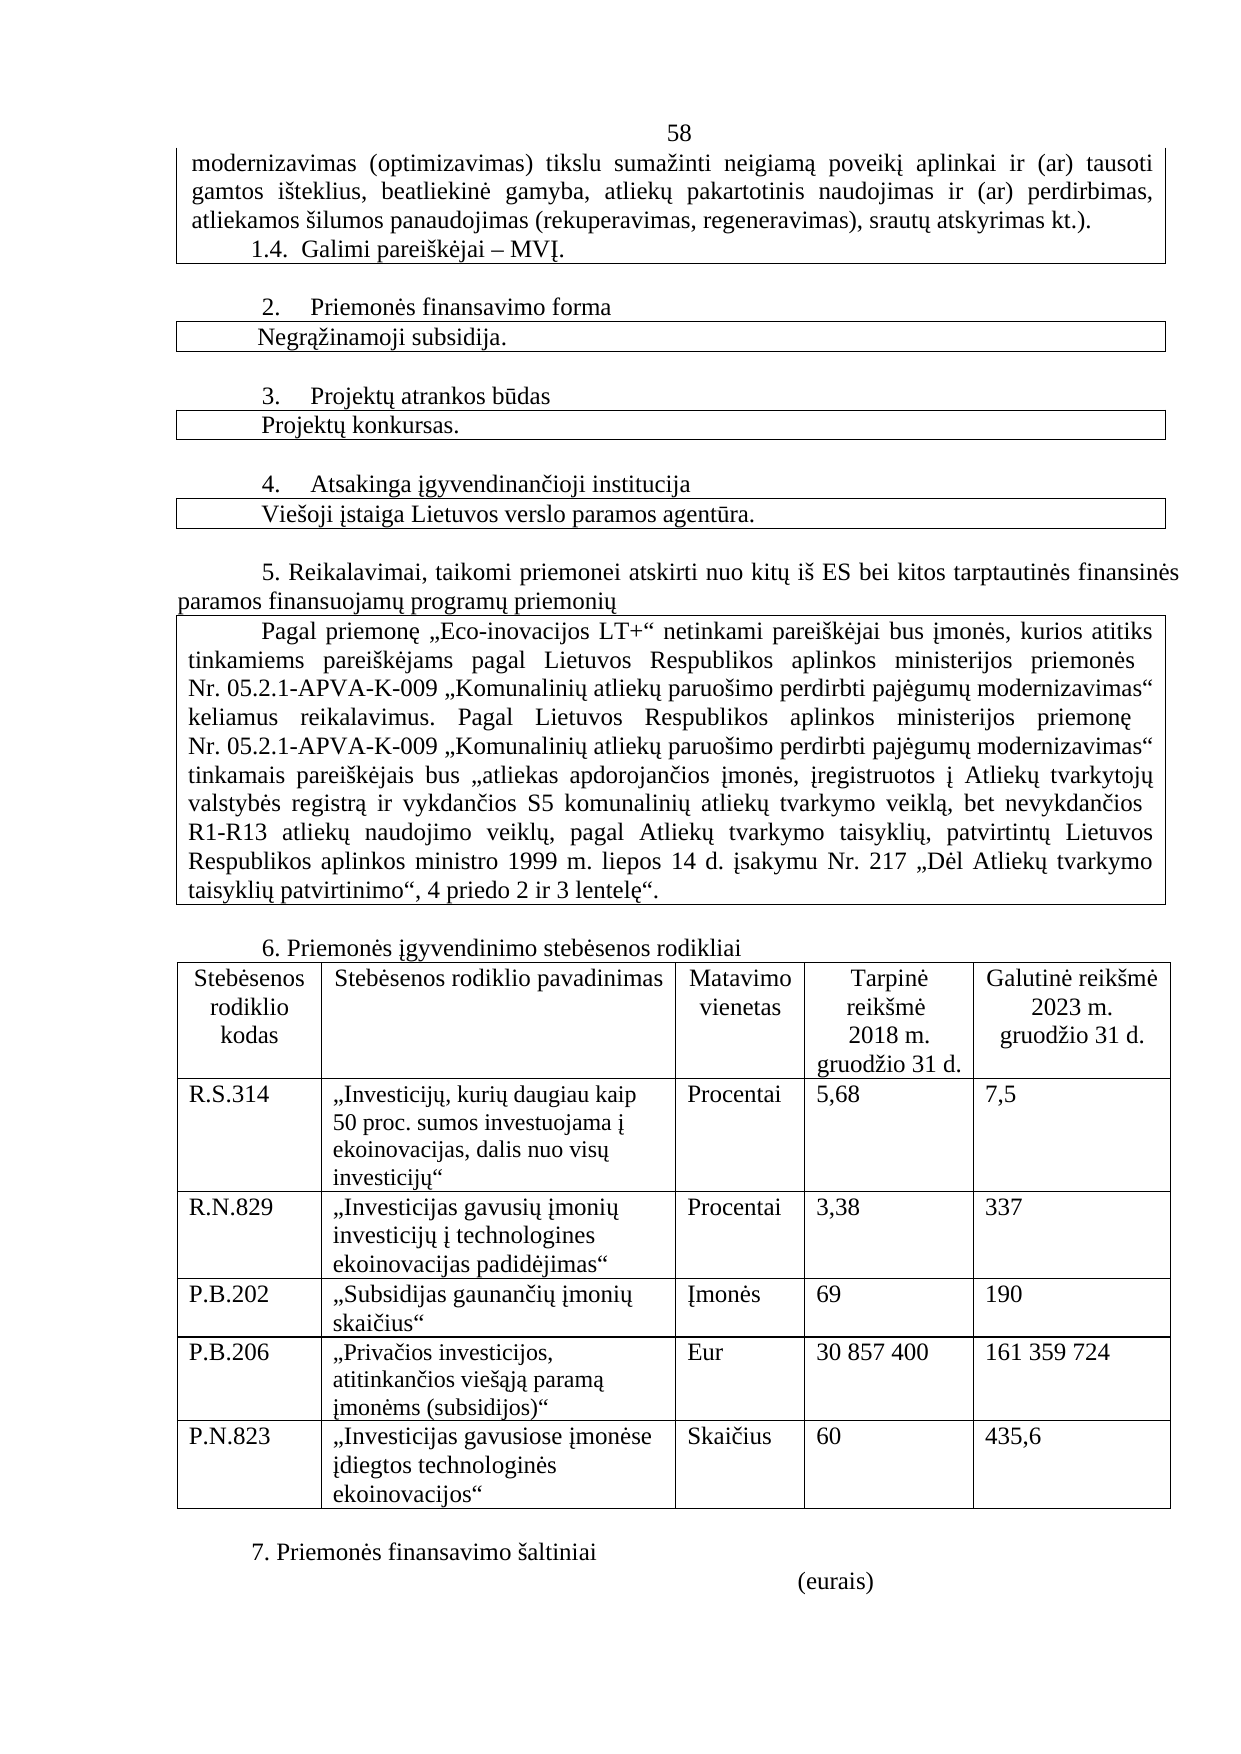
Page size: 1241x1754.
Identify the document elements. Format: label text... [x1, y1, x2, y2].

table_cell R.S.314 [178, 1079, 321, 1191]
table_cell 1.4. Galimi pareiškėjai – MVĮ. [177, 234, 1165, 263]
table_cell Eur [676, 1338, 804, 1420]
table_header Viešoji įstaiga Lietuvos verslo paramos agentūra. [177, 499, 1165, 528]
table_cell Skaičius [676, 1421, 804, 1508]
table_cell „Privačios investicijos, atitinkančios viešąją paramą įmonėms (subsidijos)“ [322, 1338, 675, 1420]
text 7. Priemonės finansavimo šaltiniai [251, 1537, 1181, 1566]
text 4. Atsakinga įgyvendinančioji institucija [262, 469, 1181, 498]
table_cell Procentai [676, 1192, 804, 1278]
table_cell 7,5 [974, 1079, 1170, 1191]
table_cell „Investicijų, kurių daugiau kaip 50 proc. sumos investuojama į ekoinovacijas, dalis nuo visų investicijų“ [322, 1079, 675, 1191]
table_cell 435,6 [974, 1421, 1170, 1508]
text 5. Reikalavimai, taikomi priemonei atskirti nuo kitų iš ES bei kitos tarptautinės finansinės paramos finansuojamų programų priemonių [177, 557, 1181, 615]
table_cell 30 857 400 [805, 1338, 973, 1420]
table_cell 60 [805, 1421, 973, 1508]
table_header Tarpinė reikšmė 2018 m. gruodžio 31 d. [805, 963, 973, 1078]
table_cell P.N.823 [178, 1421, 321, 1508]
table_cell 190 [974, 1279, 1170, 1336]
table_cell 161 359 724 [974, 1338, 1170, 1420]
table_cell R.N.829 [178, 1192, 321, 1278]
table_cell P.B.202 [178, 1279, 321, 1336]
table_cell 69 [805, 1279, 973, 1336]
table_cell „Investicijas gavusių įmonių investicijų į technologines ekoinovacijas padidėjimas“ [322, 1192, 675, 1278]
text 2. Priemonės finansavimo forma [262, 292, 1181, 321]
table_header Projektų konkursas. [177, 411, 1165, 439]
table_cell 337 [974, 1192, 1170, 1278]
table_cell „Subsidijas gaunančių įmonių skaičius“ [322, 1279, 675, 1336]
table_cell 3,38 [805, 1192, 973, 1278]
table_header Galutinė reikšmė 2023 m. gruodžio 31 d. [974, 963, 1170, 1078]
table_cell „Investicijas gavusiose įmonėse įdiegtos technologinės ekoinovacijos“ [322, 1421, 675, 1508]
table_cell modernizavimas (optimizavimas) tikslu sumažinti neigiamą poveikį aplinkai ir (ar) tausoti gamtos išteklius, beatliekinė gamyba, atliekų pakartotinis naudojimas ir (ar) perdirbimas, atliekamos šilumos panaudojimas (rekuperavimas, regeneravimas), srautų atskyrimas kt.). [177, 148, 1165, 234]
table_cell Procentai [676, 1079, 804, 1191]
table_cell P.B.206 [178, 1338, 321, 1420]
text 3. Projektų atrankos būdas [262, 381, 1181, 409]
text (eurais) [177, 1566, 904, 1595]
table_cell Įmonės [676, 1279, 804, 1336]
table_header Negrąžinamoji subsidija. [177, 322, 1165, 351]
text 6. Priemonės įgyvendinimo stebėsenos rodikliai [177, 933, 1181, 962]
table_cell 5,68 [805, 1079, 973, 1191]
table_header Matavimo vienetas [676, 963, 804, 1078]
table_header Pagal priemonę „Eco-inovacijos LT+“ netinkami pareiškėjai bus įmonės, kurios atitiks tinkamiems pareiškėjams pagal Lietuvos Respublikos aplinkos ministerijos priemonės Nr. 05.2.1-APVA-K-009 „Komunalinių atliekų paruošimo perdirbti pajėgumų modernizavimas“ keliamus reikalavimus. Pagal Lietuvos Respublikos aplinkos ministerijos priemonę Nr. 05.2.1-APVA-K-009 „Komunalinių atliekų paruošimo perdirbti pajėgumų modernizavimas“ tinkamais pareiškėjais bus „atliekas apdorojančios įmonės, įregistruotos į Atliekų tvarkytojų valstybės registrą ir vykdančios S5 komunalinių atliekų tvarkymo veiklą, bet nevykdančios R1-R13 atliekų naudojimo veiklų, pagal Atliekų tvarkymo taisyklių, patvirtintų Lietuvos Respublikos aplinkos ministro 1999 m. liepos 14 d. įsakymu Nr. 217 „Dėl Atliekų tvarkymo taisyklių patvirtinimo“, 4 priedo 2 ir 3 lentelę“. [177, 616, 1165, 903]
table_header Stebėsenos rodiklio pavadinimas [322, 963, 675, 1078]
table_header Stebėsenos rodiklio kodas [178, 963, 321, 1078]
